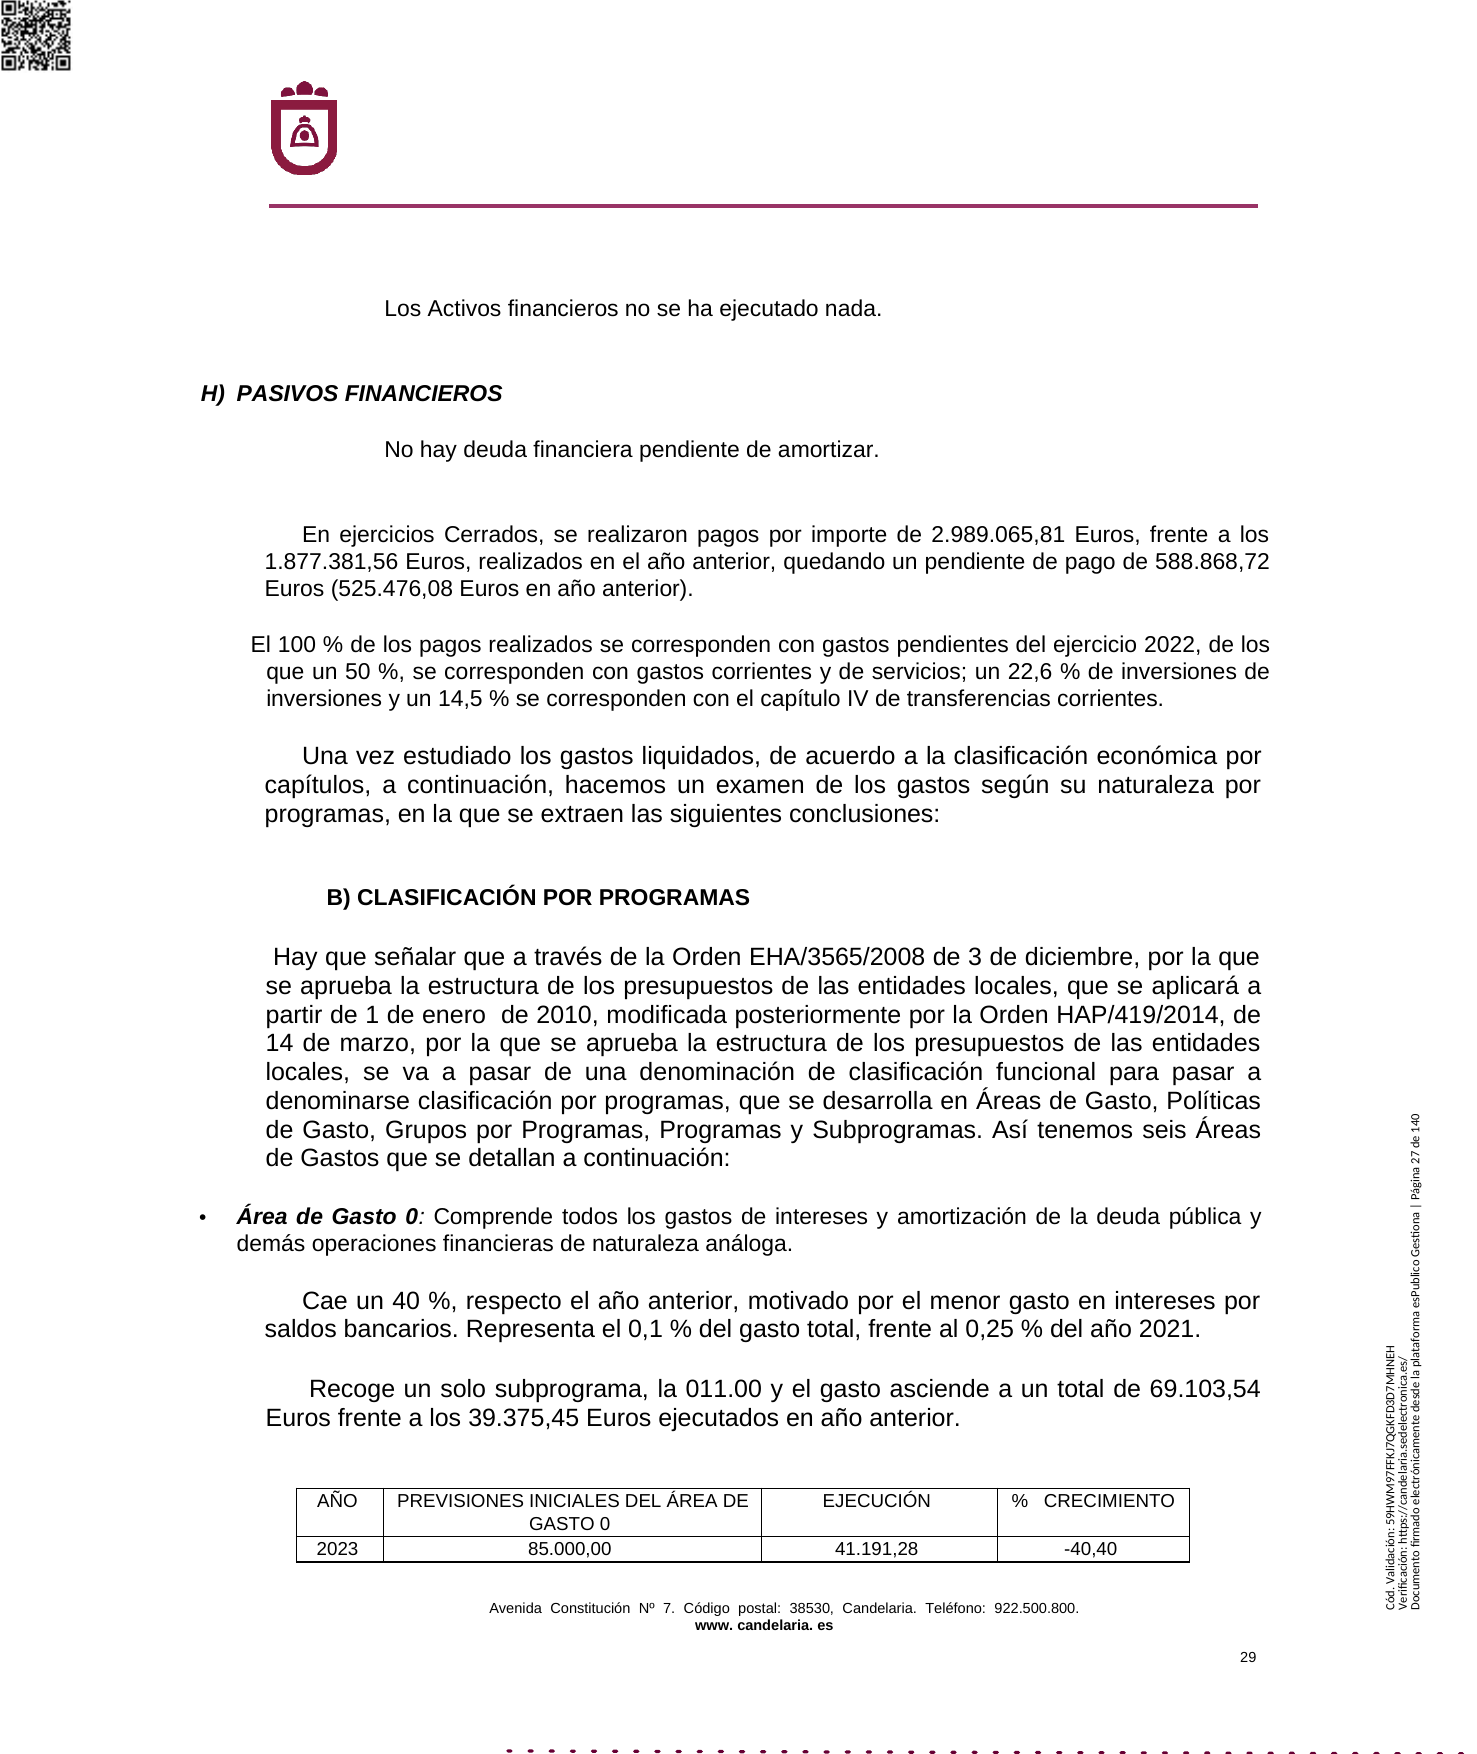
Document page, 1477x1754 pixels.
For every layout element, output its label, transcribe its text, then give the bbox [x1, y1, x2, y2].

text Recoge un solo subprograma, la 011.00 y el gasto asciende a un total de 69.103,54 Euros frente a los 39.375,45 Euros ejecutados en año anterior. [265, 1374, 1263, 1431]
table_cell 2023 [297, 1537, 383, 1561]
list PASIVOS FINANCIEROS [201, 380, 1263, 406]
text Una vez estudiado los gastos liquidados, de acuerdo a la clasificación económica por capítulos, a continuación, hacemos un examen de los gastos según su naturaleza por programas, en la que se extraen las siguientes conclusiones: [264, 741, 1263, 827]
text En ejercicios Cerrados, se realizaron pagos por importe de 2.989.065,81 Euros, frente a los 1.877.381,56 Euros, realizados en el año anterior, quedando un pendiente de pago de 588.868,72 Euros (525.476,08 Euros en año anterior). [264, 521, 1271, 602]
table_header PREVISIONES INICIALES DEL ÁREA DE GASTO 0 [384, 1489, 761, 1536]
list Área de Gasto 0: Comprende todos los gastos de intereses y amortización de la deuda pública y demás operaciones financieras de naturaleza análoga. [199, 1203, 1263, 1256]
text El 100 % de los pagos realizados se corresponden con gastos pendientes del ejercicio 2022, de los que un 50 %, se corresponden con gastos corrientes y de servicios; un 22,6 % de inversiones de inversiones y un 14,5 % se corresponden con el capítulo IV de transferencias corrientes. [236, 631, 1271, 712]
text Cae un 40 %, respecto el año anterior, motivado por el menor gasto en intereses por saldos bancarios. Representa el 0,1 % del gasto total, frente al 0,25 % del año 2021. [264, 1286, 1263, 1343]
text Los Activos financieros no se ha ejecutado nada. [236, 294, 1283, 322]
text No hay deuda financiera pendiente de amortizar. [236, 436, 1283, 464]
table_cell 41.191,28 [762, 1537, 997, 1561]
text B) CLASIFICACIÓN POR PROGRAMAS [326, 883, 1263, 910]
text Hay que señalar que a través de la Orden EHA/3565/2008 de 3 de diciembre, por la que se aprueba la estructura de los presupuestos de las entidades locales, que se aplicará a partir de 1 de enero de 2010, modificada posteriormente por la Orden HAP/419/2014, de 14 de marzo, por la que se aprueba la estructura de los presupuestos de las entidades locales, se va a pasar de una denominación de clasificación funcional para pasar a denominarse clasificación por programas, que se desarrolla en Áreas de Gasto, Políticas de Gasto, Grupos por Programas, Programas y Subprogramas. Así tenemos seis Áreas de Gastos que se detallan a continuación: [265, 942, 1263, 1172]
table_header % CRECIMIENTO [998, 1489, 1189, 1536]
table_cell 85.000,00 [384, 1537, 761, 1561]
table_header AÑO [297, 1489, 383, 1536]
table_cell -40,40 [998, 1537, 1189, 1561]
table_header EJECUCIÓN [762, 1489, 997, 1536]
